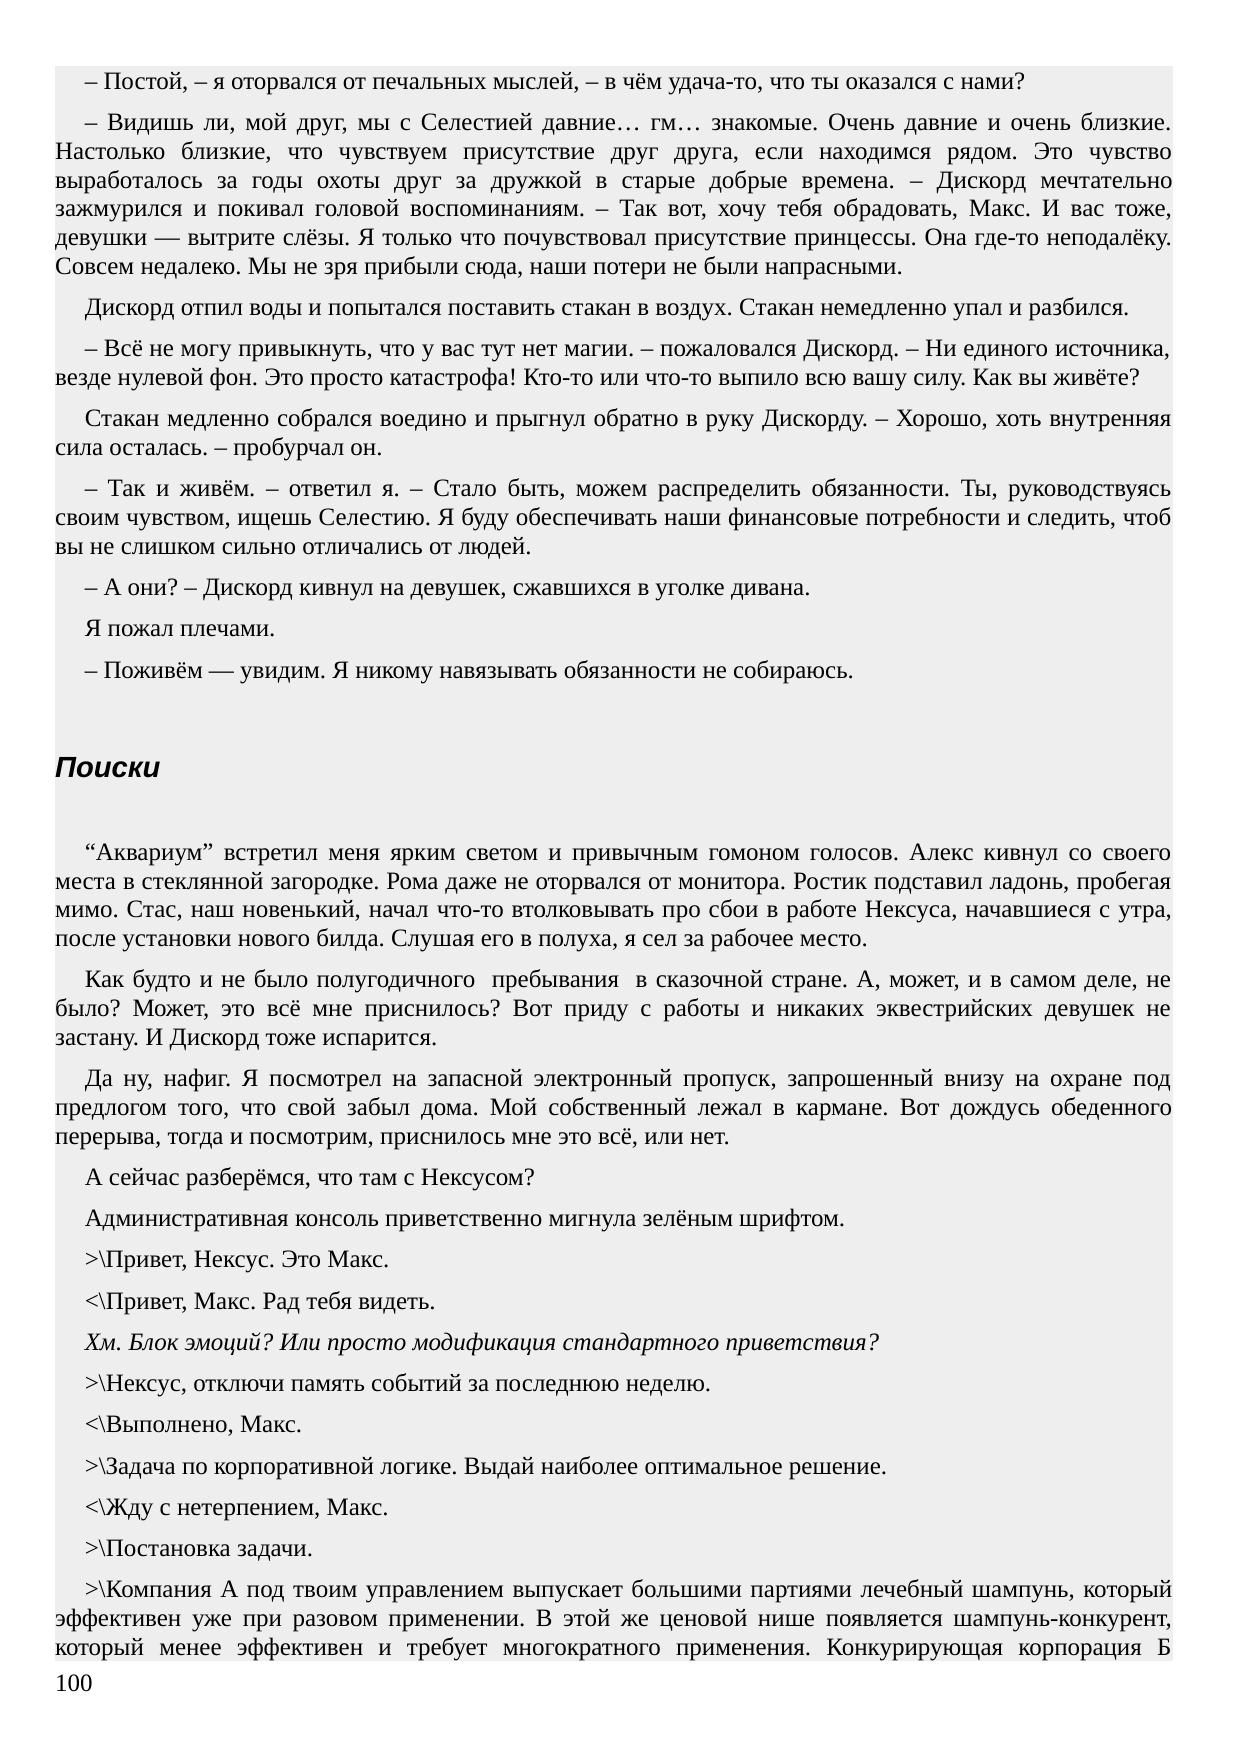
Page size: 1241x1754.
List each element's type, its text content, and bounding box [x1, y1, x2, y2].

text Дискорд отпил воды и попытался поставить стакан в воздух. Стакан немедленно упал и разбился. [55, 292, 1173, 321]
text <\Жду с нетерпением, Макс. [55, 1492, 1173, 1521]
text Хм. Блок эмоций? Или просто модификация стандартного приветствия? [55, 1327, 1173, 1356]
text Да ну, нафиг. Я посмотрел на запасной электронный пропуск, запрошенный внизу на охране под предлогом того, что свой забыл дома. Мой собственный лежал в кармане. Вот дождусь обеденного перерыва, тогда и посмотрим, приснилось мне это всё, или нет. [55, 1063, 1173, 1149]
text >\Постановка задачи. [55, 1533, 1173, 1562]
text >\Компания А под твоим управлением выпускает большими партиями лечебный шампунь, который эффективен уже при разовом применении. В этой же ценовой нише появляется шампунь-конкурент, который менее эффективен и требует многократного применения. Конкурирующая корпорация Б [55, 1574, 1173, 1661]
text А сейчас разберёмся, что там с Нексусом? [55, 1162, 1173, 1191]
text Я пожал плечами. [55, 613, 1173, 642]
text – Постой, – я оторвался от печальных мыслей, – в чём удача-то, что ты оказался с нами? [55, 66, 1173, 95]
text – Поживём — увидим. Я никому навязывать обязанности не собираюсь. [55, 655, 1173, 683]
text “Аквариум” встретил меня ярким светом и привычным гомоном голосов. Алекс кивнул со своего места в стеклянной загородке. Рома даже не оторвался от монитора. Ростик подставил ладонь, пробегая мимо. Стас, наш новенький, начал что-то втолковывать про сбои в работе Нексуса, начавшиеся с утра, после установки нового билда. Слушая его в полуха, я сел за рабочее место. [55, 837, 1173, 952]
text Административная консоль приветственно мигнула зелёным шрифтом. [55, 1203, 1173, 1232]
text >\Привет, Нексус. Это Макс. [55, 1244, 1173, 1273]
text Как будто и не было полугодичного пребывания в сказочной стране. А, может, и в самом деле, не было? Может, это всё мне приснилось? Вот приду с работы и никаких эквестрийских девушек не застану. И Дискорд тоже испарится. [55, 964, 1173, 1051]
text Стакан медленно собрался воедино и прыгнул обратно в руку Дискорду. – Хорошо, хоть внутренняя сила осталась. – пробурчал он. [55, 403, 1173, 461]
text – Видишь ли, мой друг, мы с Селестией давние… гм… знакомые. Очень давние и очень близкие. Настолько близкие, что чувствуем присутствие друг друга, если находимся рядом. Это чувство выработалось за годы охоты друг за дружкой в старые добрые времена. – Дискорд мечтательно зажмурился и покивал головой воспоминаниям. – Так вот, хочу тебя обрадовать, Макс. И вас тоже, девушки — вытрите слёзы. Я только что почувствовал присутствие принцессы. Она где-то неподалёку. Совсем недалеко. Мы не зря прибыли сюда, наши потери не были напрасными. [55, 107, 1173, 280]
text – Всё не могу привыкнуть, что у вас тут нет магии. – пожаловался Дискорд. – Ни единого источника, везде нулевой фон. Это просто катастрофа! Кто-то или что-то выпило всю вашу силу. Как вы живёте? [55, 333, 1173, 391]
text >\Задача по корпоративной логике. Выдай наиболее оптимальное решение. [55, 1451, 1173, 1479]
text – А они? – Дискорд кивнул на девушек, сжавшихся в уголке дивана. [55, 572, 1173, 601]
text <\Выполнено, Макс. [55, 1409, 1173, 1438]
text >\Нексус, отключи память событий за последнюю неделю. [55, 1368, 1173, 1397]
text <\Привет, Макс. Рад тебя видеть. [55, 1286, 1173, 1314]
subtitle Поиски [55, 750, 1173, 783]
text – Так и живём. – ответил я. – Стало быть, можем распределить обязанности. Ты, руководствуясь своим чувством, ищешь Селестию. Я буду обеспечивать наши финансовые потребности и следить, чтоб вы не слишком сильно отличались от людей. [55, 473, 1173, 560]
